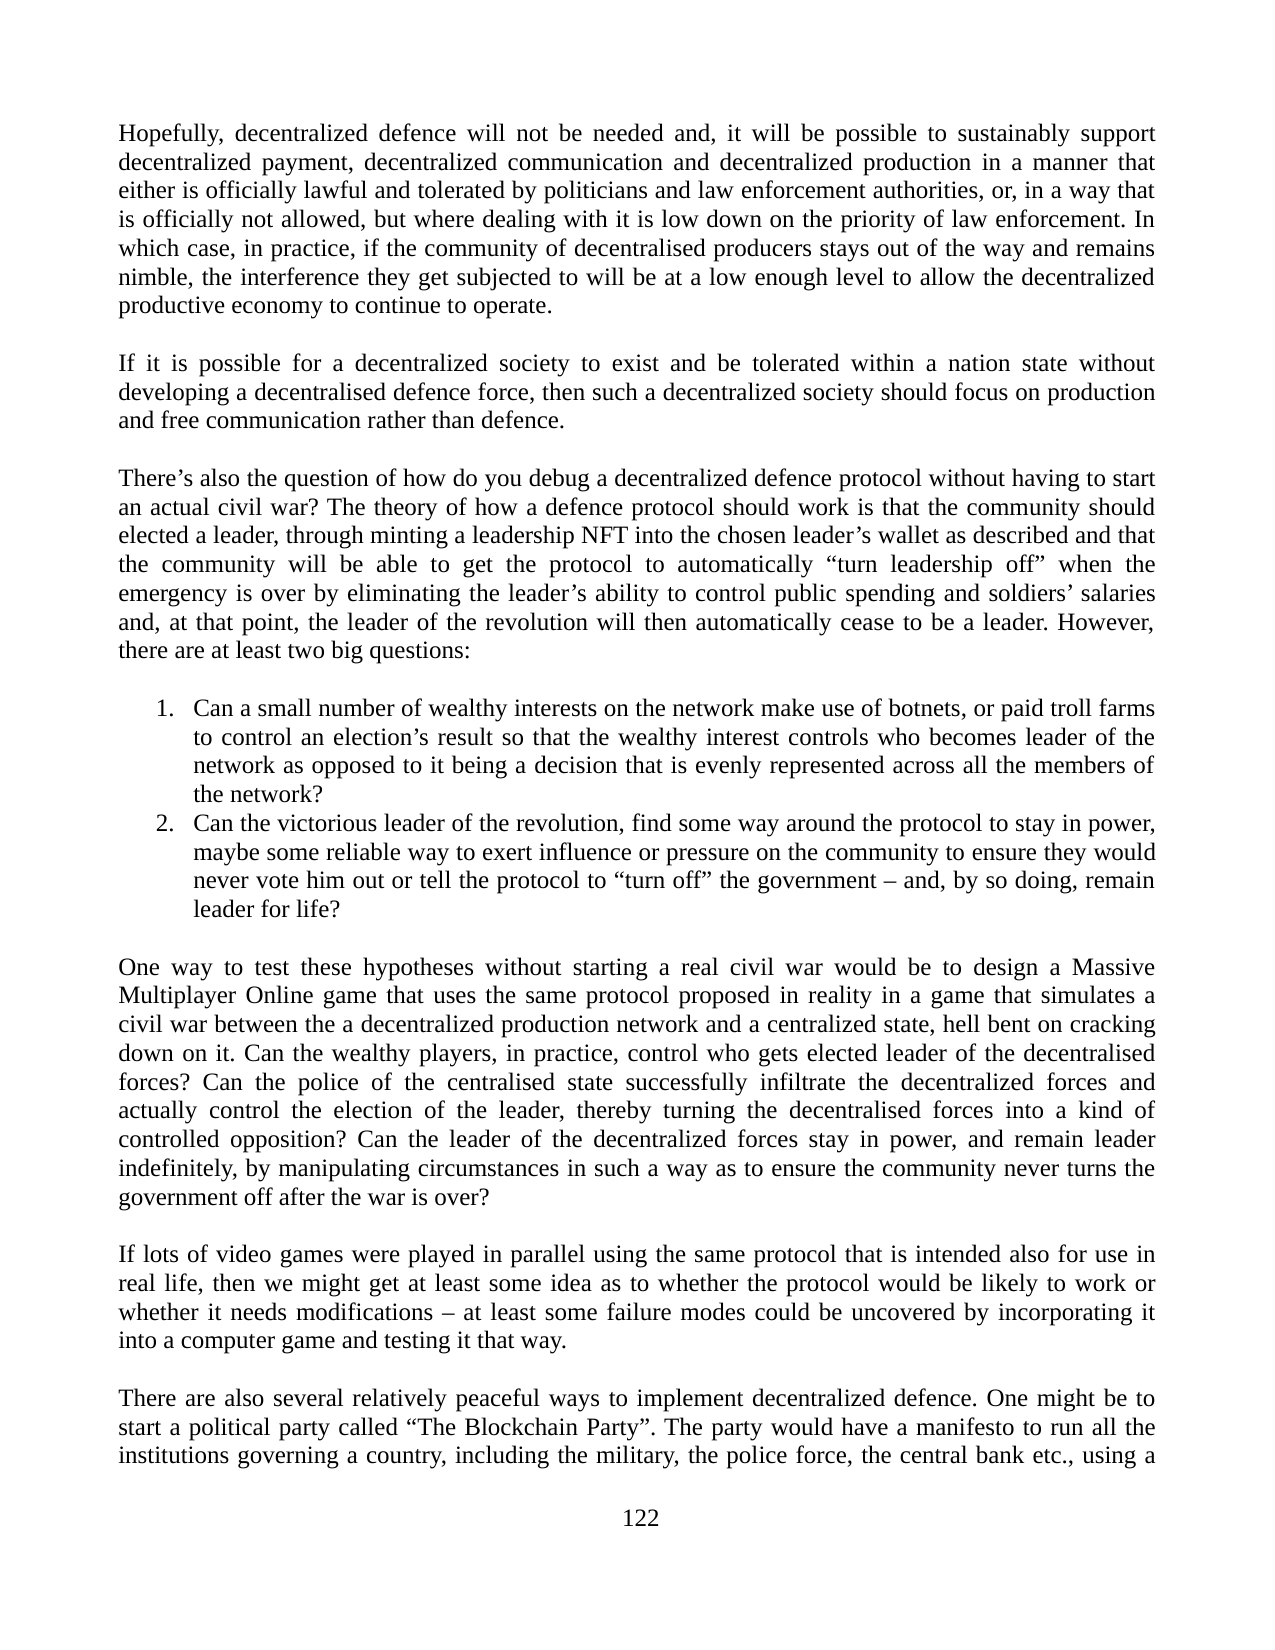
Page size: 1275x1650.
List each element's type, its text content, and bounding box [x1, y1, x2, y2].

list Can the victorious leader of the revolution, find some way around the protocol to stay in power, maybe some reliable way to exert influence or pressure on the community to ensure they would never vote him out or tell the protocol to “turn off” the government – and, by so doing, remain leader for life? [156, 808, 1157, 923]
text One way to test these hypotheses without starting a real civil war would be to design a Massive Multiplayer Online game that uses the same protocol proposed in reality in a game that simulates a civil war between the a decentralized production network and a centralized state, hell bent on cracking down on it. Can the wealthy players, in practice, control who gets elected leader of the decentralised forces? Can the police of the centralised state successfully infiltrate the decentralized forces and actually control the election of the leader, thereby turning the decentralised forces into a kind of controlled opposition? Can the leader of the decentralized forces stay in power, and remain leader indefinitely, by manipulating circumstances in such a way as to ensure the community never turns the government off after the war is over? [118, 952, 1157, 1211]
text There’s also the question of how do you debug a decentralized defence protocol without having to start an actual civil war? The theory of how a defence protocol should work is that the community should elected a leader, through minting a leadership NFT into the chosen leader’s wallet as described and that the community will be able to get the protocol to automatically “turn leadership off” when the emergency is over by eliminating the leader’s ability to control public spending and soldiers’ salaries and, at that point, the leader of the revolution will then automatically cease to be a leader. However, there are at least two big questions: [118, 463, 1157, 664]
text If it is possible for a decentralized society to exist and be tolerated within a nation state without developing a decentralised defence force, then such a decentralized society should focus on production and free communication rather than defence. [118, 348, 1157, 434]
text Hopefully, decentralized defence will not be needed and, it will be possible to sustainably support decentralized payment, decentralized communication and decentralized production in a manner that either is officially lawful and tolerated by politicians and law enforcement authorities, or, in a way that is officially not allowed, but where dealing with it is low down on the priority of law enforcement. In which case, in practice, if the community of decentralised producers stays out of the way and remains nimble, the interference they get subjected to will be at a low enough level to allow the decentralized productive economy to continue to operate. [118, 118, 1157, 319]
text If lots of video games were played in parallel using the same protocol that is intended also for use in real life, then we might get at least some idea as to whether the protocol would be likely to work or whether it needs modifications – at least some failure modes could be uncovered by incorporating it into a computer game and testing it that way. [118, 1239, 1157, 1354]
list Can a small number of wealthy interests on the network make use of botnets, or paid troll farms to control an election’s result so that the wealthy interest controls who becomes leader of the network as opposed to it being a decision that is evenly represented across all the members of the network? [156, 693, 1157, 808]
text There are also several relatively peaceful ways to implement decentralized defence. One might be to start a political party called “The Blockchain Party”. The party would have a manifesto to run all the institutions governing a country, including the military, the police force, the central bank etc., using a [118, 1383, 1157, 1469]
